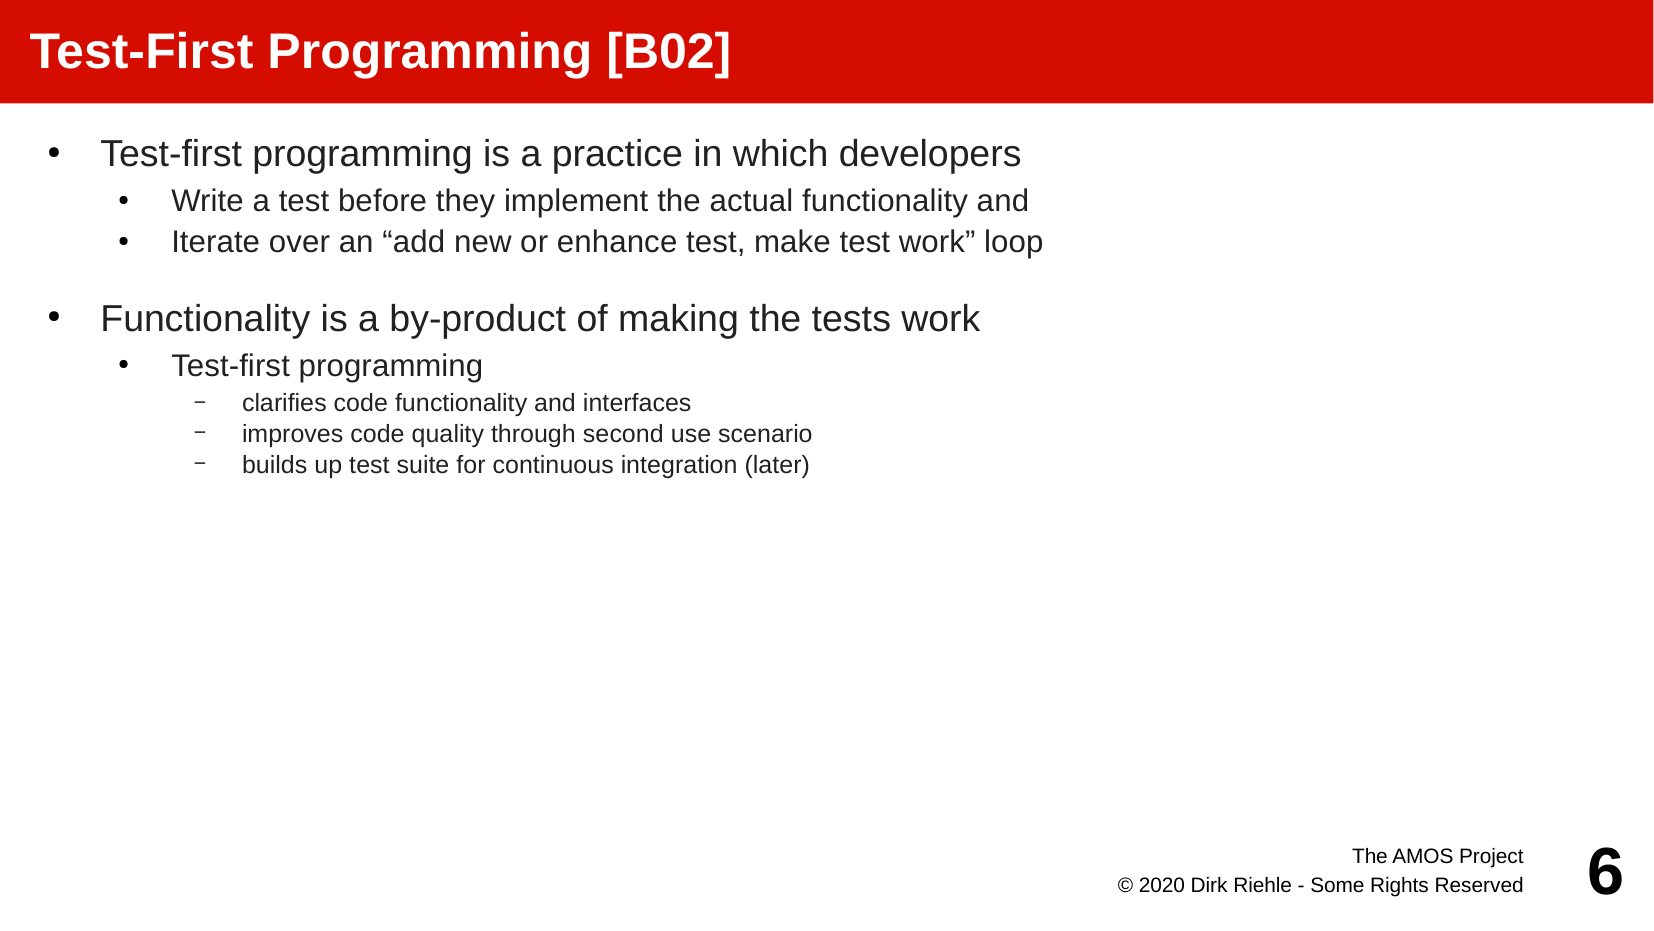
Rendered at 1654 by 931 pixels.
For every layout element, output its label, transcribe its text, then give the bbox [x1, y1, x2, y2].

list Test-first programming is a practice in which developers Write a test before they implement the actual functionality and Iterate over an “add new or enhance test, make test work” loop Functionality is a by-product of making the tests work Test-first programming clarifies code functionality and interfaces improves code quality through second use scenario builds up test suite for continuous integration (later) [29, 132, 1625, 813]
title Test-First Programming [B02] [0, 0, 1654, 104]
